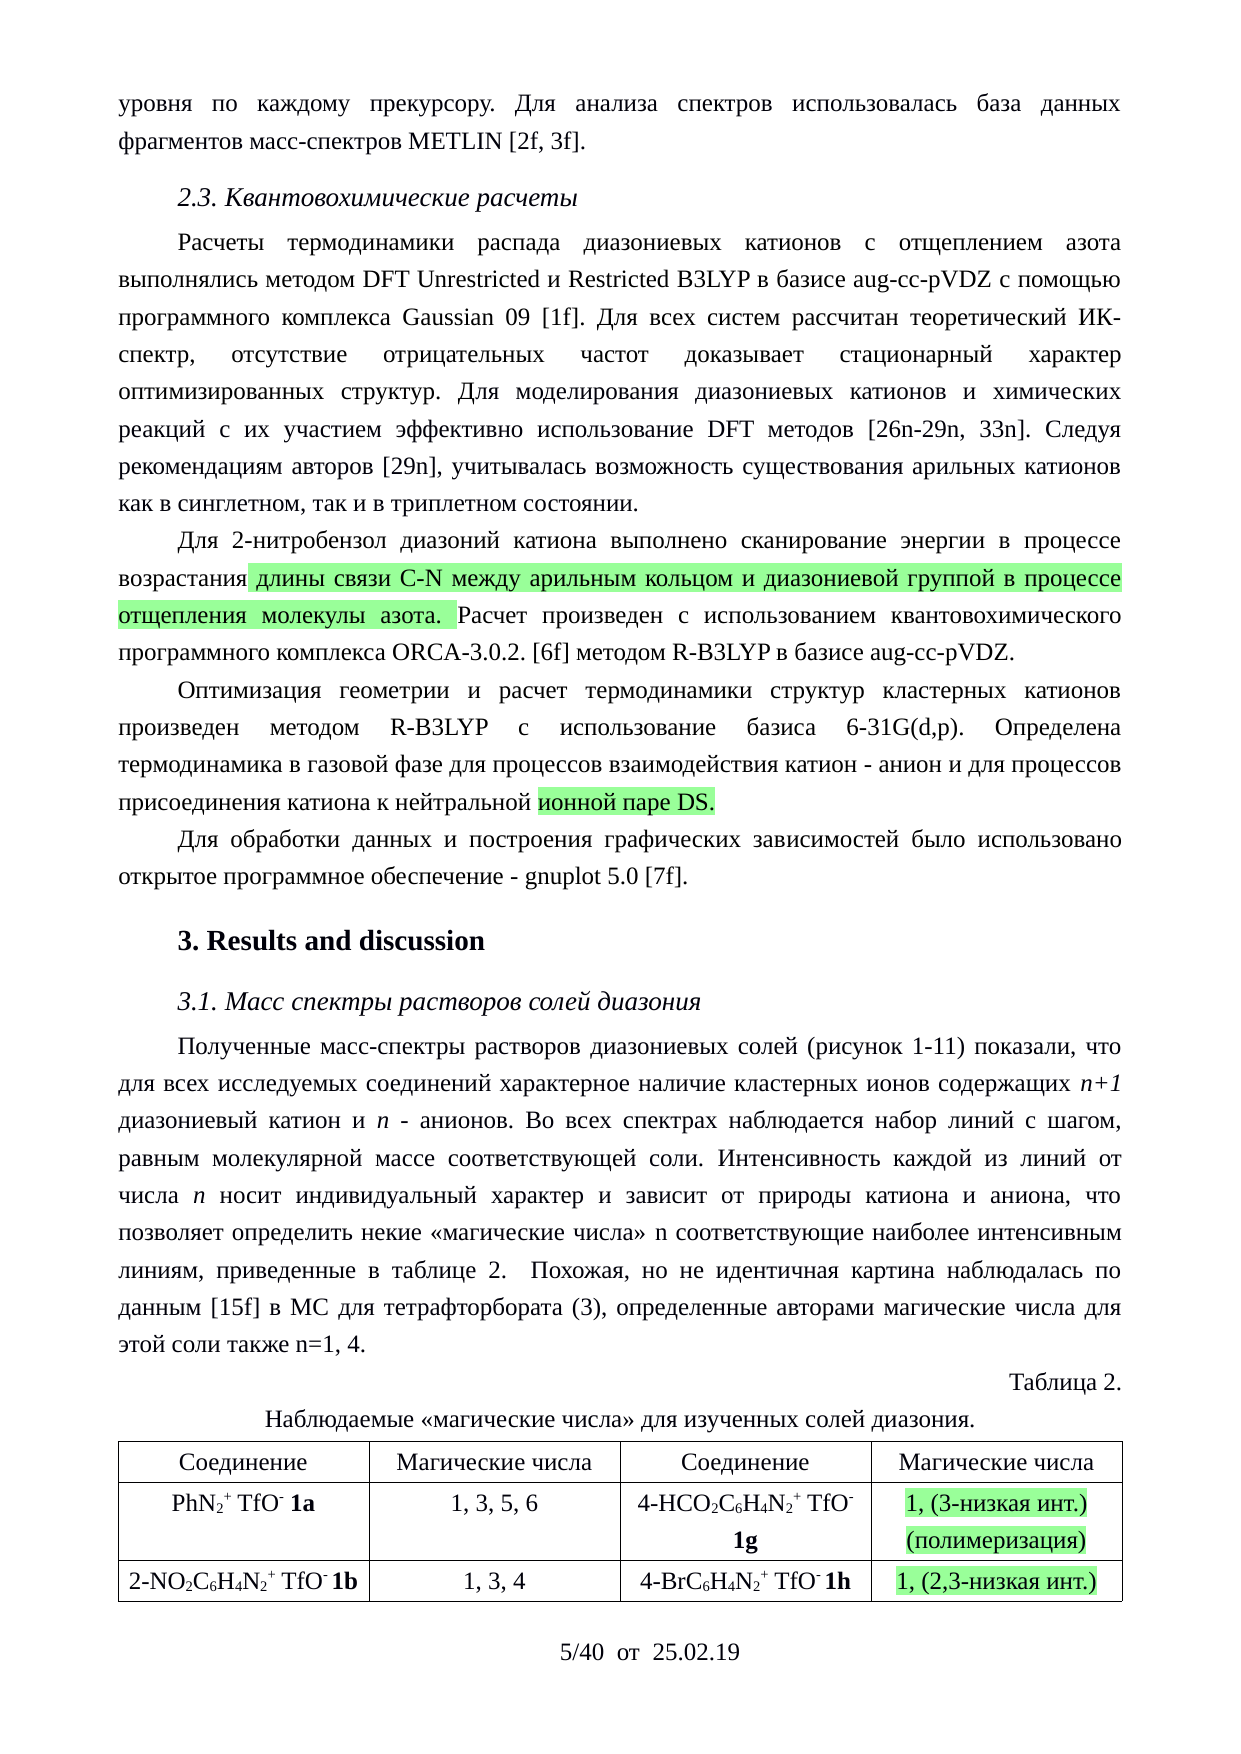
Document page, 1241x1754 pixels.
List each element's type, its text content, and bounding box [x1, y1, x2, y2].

table_cell 1, (3-низкая инт.) (полимеризация) [872, 1483, 1122, 1560]
text Наблюдаемые «магические числа» для изученных солей диазония. [118, 1404, 1122, 1433]
table_header Магические числа [370, 1442, 620, 1482]
table_cell PhN2+ TfO- 1a [119, 1483, 369, 1560]
table_cell 1, 3, 4 [370, 1561, 620, 1601]
table_cell 1, (2,3-низкая инт.) [872, 1561, 1122, 1601]
table_cell 1, 3, 5, 6 [370, 1483, 620, 1560]
table_header Соединение [119, 1442, 369, 1482]
text уровня по каждому прекурсору. Для анализа спектров использовалась база данных фрагментов масс-спектров METLIN [2f, 3f]. [118, 88, 1122, 154]
table_cell 4-HCO2C6H4N2+ TfO-1g [621, 1483, 871, 1560]
list Для 2-нитробензол диазоний катиона выполнено сканирование энергии в процессе возрастания длины связи C-N между арильным кольцом и диазониевой группой в процессе отщепления молекулы азота. Расчет произведен с использованием квантовохимического программного комплекса ORCA-3.0.2. [6f] методом R-B3LYP в базисе aug-cc-pVDZ. [118, 526, 1122, 666]
subtitle 2.3. Квантовохимические расчеты [177, 181, 1122, 212]
subtitle 3.1. Масс спектры растворов солей диазония [177, 985, 1122, 1016]
subtitle 3. Results and discussion [118, 923, 1122, 957]
table_header Соединение [621, 1442, 871, 1482]
list Оптимизация геометрии и расчет термодинамики структур кластерных катионов произведен методом R-B3LYP с использование базиса 6-31G(d,p). Определена термодинамика в газовой фазе для процессов взаимодействия катион - анион и для процессов присоединения катиона к нейтральной ионной паре DS. [118, 675, 1122, 815]
text Полученные масс-спектры растворов диазониевых солей (рисунок 1-11) показали, что для всех исследуемых соединений характерное наличие кластерных ионов содержащих n+1 диазониевый катион и n - анионов. Во всех спектрах наблюдается набор линий с шагом, равным молекулярной массе соответствующей соли. Интенсивность каждой из линий от числа n носит индивидуальный характер и зависит от природы катиона и аниона, что позволяет определить некие «магические числа» n соответствующие наиболее интенсивным линиям, приведенные в таблице 2. Похожая, но не идентичная картина наблюдалась по данным [15f] в МС для тетрафторбората (3), определенные авторами магические числа для этой соли также n=1, 4. [118, 1031, 1122, 1358]
table_cell 2-NO2C6H4N2+ TfO- 1b [119, 1561, 369, 1601]
table_header Магические числа [872, 1442, 1122, 1482]
table_cell 4-BrC6H4N2+ TfO- 1h [621, 1561, 871, 1601]
text Таблица 2. [118, 1367, 1122, 1395]
list Для обработки данных и построения графических зависимостей было использовано открытое программное обеспечение - gnuplot 5.0 [7f]. [118, 824, 1122, 890]
list Расчеты термодинамики распада диазониевых катионов с отщеплением азота выполнялись методом DFT Unrestricted и Restricted B3LYP в базисе aug-cc-pVDZ с помощью программного комплекса Gaussian 09 [1f]. Для всех систем рассчитан теоретический ИК-спектр, отсутствие отрицательных частот доказывает стационарный характер оптимизированных структур. Для моделирования диазониевых катионов и химических реакций с их участием эффективно использование DFT методов [26n-29n, 33n]. Следуя рекомендациям авторов [29n], учитывалась возможность существования арильных катионов как в синглетном, так и в триплетном состоянии. [118, 227, 1122, 517]
